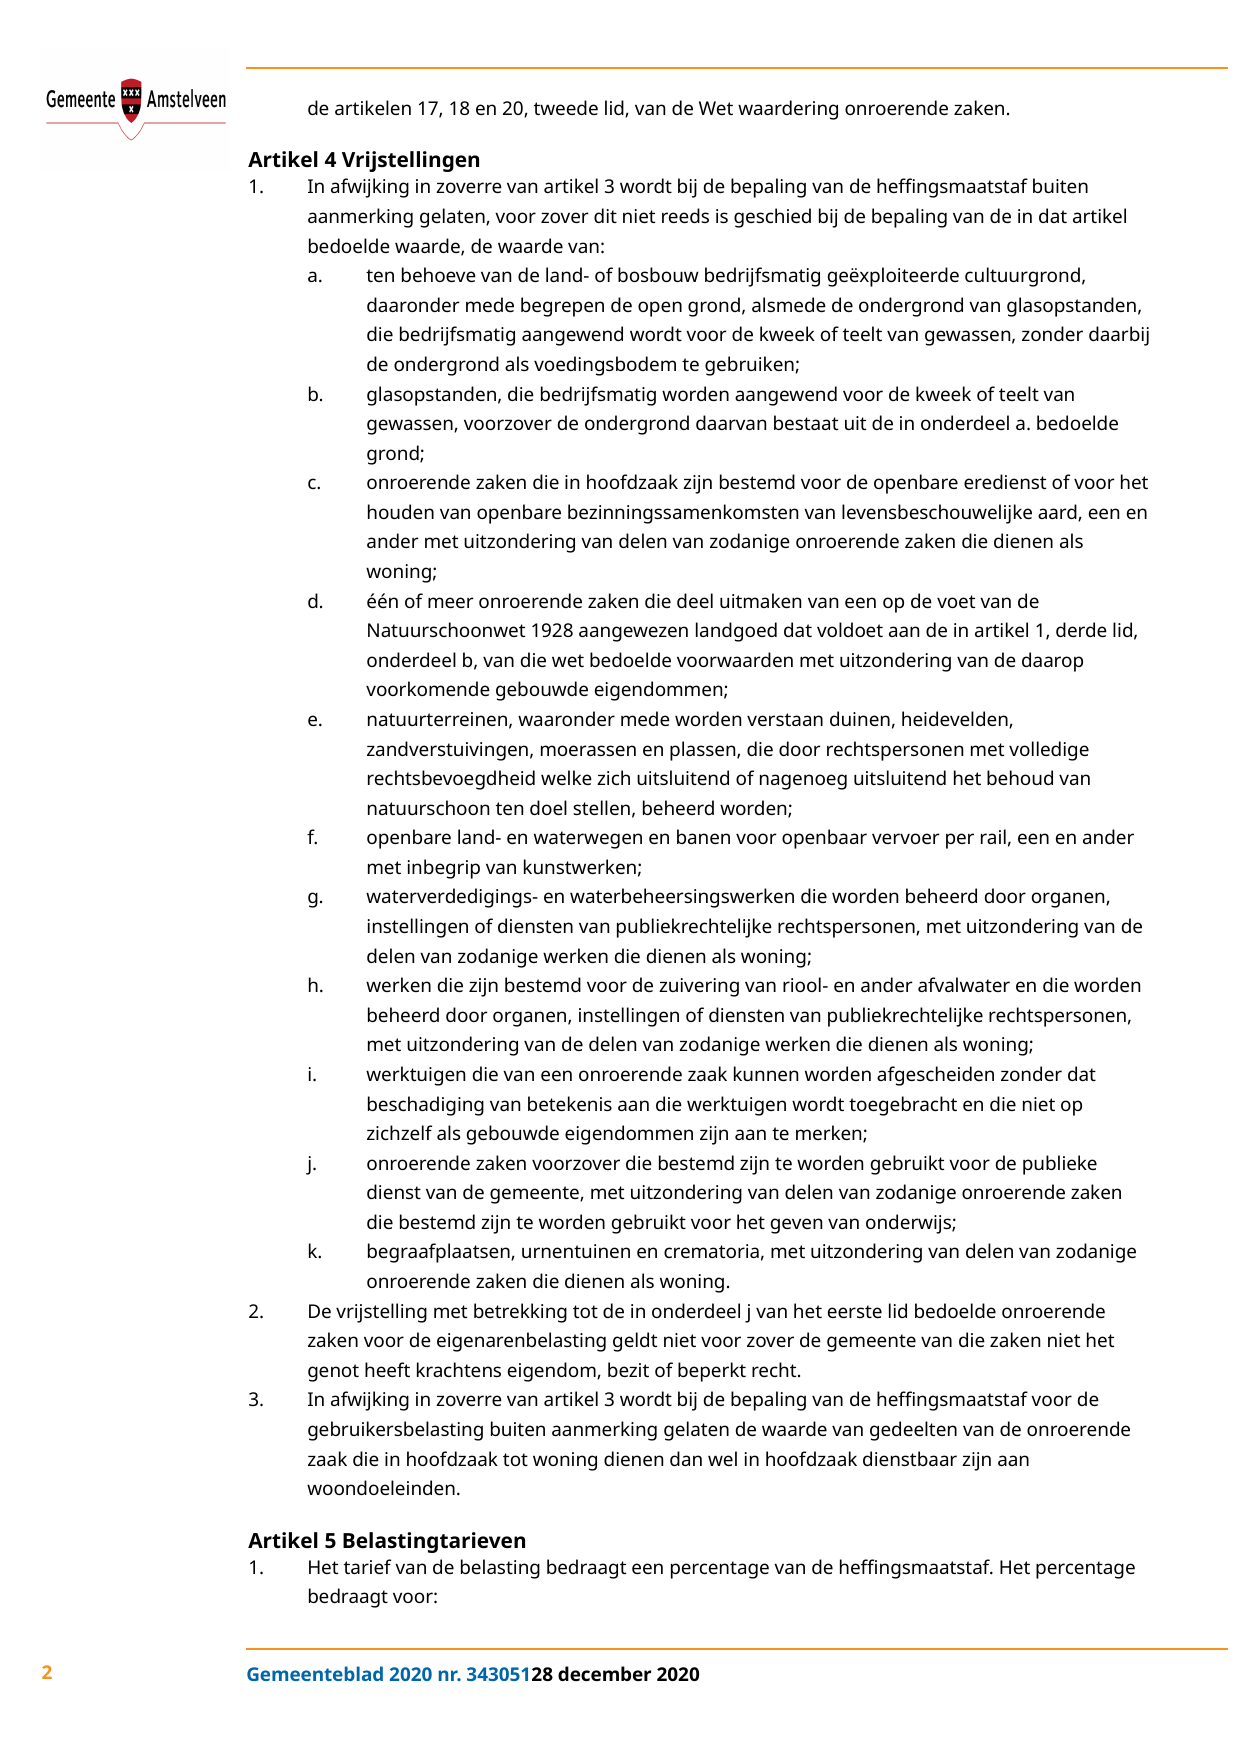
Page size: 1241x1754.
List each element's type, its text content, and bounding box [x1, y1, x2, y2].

list begraafplaatsen, urnentuinen en crematoria, met uitzondering van delen van zodanige onroerende zaken die dienen als woning. [307, 1239, 1152, 1294]
list Het tarief van de belasting bedraagt een percentage van de heffingsmaatstaf. Het percentage bedraagt voor: [248, 1554, 1152, 1609]
list natuurterreinen, waaronder mede worden verstaan duinen, heidevelden, zandverstuivingen, moerassen en plassen, die door rechtspersonen met volledige rechtsbevoegdheid welke zich uitsluitend of nagenoeg uitsluitend het behoud van natuurschoon ten doel stellen, beheerd worden; [307, 706, 1152, 821]
text Artikel 5 Belastingtarieven [248, 1526, 1152, 1554]
list werken die zijn bestemd voor de zuivering van riool- en ander afvalwater en die worden beheerd door organen, instellingen of diensten van publiekrechtelijke rechtspersonen, met uitzondering van de delen van zodanige werken die dienen als woning; [307, 972, 1152, 1057]
list werktuigen die van een onroerende zaak kunnen worden afgescheiden zonder dat beschadiging van betekenis aan die werktuigen wordt toegebracht en die niet op zichzelf als gebouwde eigendommen zijn aan te merken; [307, 1061, 1152, 1146]
list ten behoeve van de land- of bosbouw bedrijfsmatig geëxploiteerde cultuurgrond, daaronder mede begrepen de open grond, alsmede de ondergrond van glasopstanden, die bedrijfsmatig aangewend wordt voor de kweek of teelt van gewassen, zonder daarbij de ondergrond als voedingsbodem te gebruiken; [307, 262, 1152, 377]
list de artikelen 17, 18 en 20, tweede lid, van de Wet waardering onroerende zaken. [248, 95, 1152, 121]
list In afwijking in zoverre van artikel 3 wordt bij de bepaling van de heffingsmaatstaf voor de gebruikersbelasting buiten aanmerking gelaten de waarde van gedeelten van de onroerende zaak die in hoofdzaak tot woning dienen dan wel in hoofdzaak dienstbaar zijn aan woondoeleinden. [248, 1387, 1152, 1501]
list In afwijking in zoverre van artikel 3 wordt bij de bepaling van de heffingsmaatstaf buiten aanmerking gelaten, voor zover dit niet reeds is geschied bij de bepaling van de in dat artikel bedoelde waarde, de waarde van: [248, 174, 1152, 258]
list één of meer onroerende zaken die deel uitmaken van een op de voet van de Natuurschoonwet 1928 aangewezen landgoed dat voldoet aan de in artikel 1, derde lid, onderdeel b, van die wet bedoelde voorwaarden met uitzondering van de daarop voorkomende gebouwde eigendommen; [307, 588, 1152, 702]
picture [41, 47, 231, 172]
list openbare land- en waterwegen en banen voor openbaar vervoer per rail, een en ander met inbegrip van kunstwerken; [307, 824, 1152, 880]
list waterverdedigings- en waterbeheersingswerken die worden beheerd door organen, instellingen of diensten van publiekrechtelijke rechtspersonen, met uitzondering van de delen van zodanige werken die dienen als woning; [307, 884, 1152, 968]
list glasopstanden, die bedrijfsmatig worden aangewend voor de kweek of teelt van gewassen, voorzover de ondergrond daarvan bestaat uit de in onderdeel a. bedoelde grond; [307, 381, 1152, 466]
list De vrijstelling met betrekking tot de in onderdeel j van het eerste lid bedoelde onroerende zaken voor de eigenarenbelasting geldt niet voor zover de gemeente van die zaken niet het genot heeft krachtens eigendom, bezit of beperkt recht. [248, 1298, 1152, 1383]
text Artikel 4 Vrijstellingen [248, 145, 1152, 174]
list onroerende zaken die in hoofdzaak zijn bestemd voor de openbare eredienst of voor het houden van openbare bezinningssamenkomsten van levensbeschouwelijke aard, een en ander met uitzondering van delen van zodanige onroerende zaken die dienen als woning; [307, 469, 1152, 584]
list onroerende zaken voorzover die bestemd zijn te worden gebruikt voor de publieke dienst van de gemeente, met uitzondering van delen van zodanige onroerende zaken die bestemd zijn te worden gebruikt voor het geven van onderwijs; [307, 1150, 1152, 1235]
